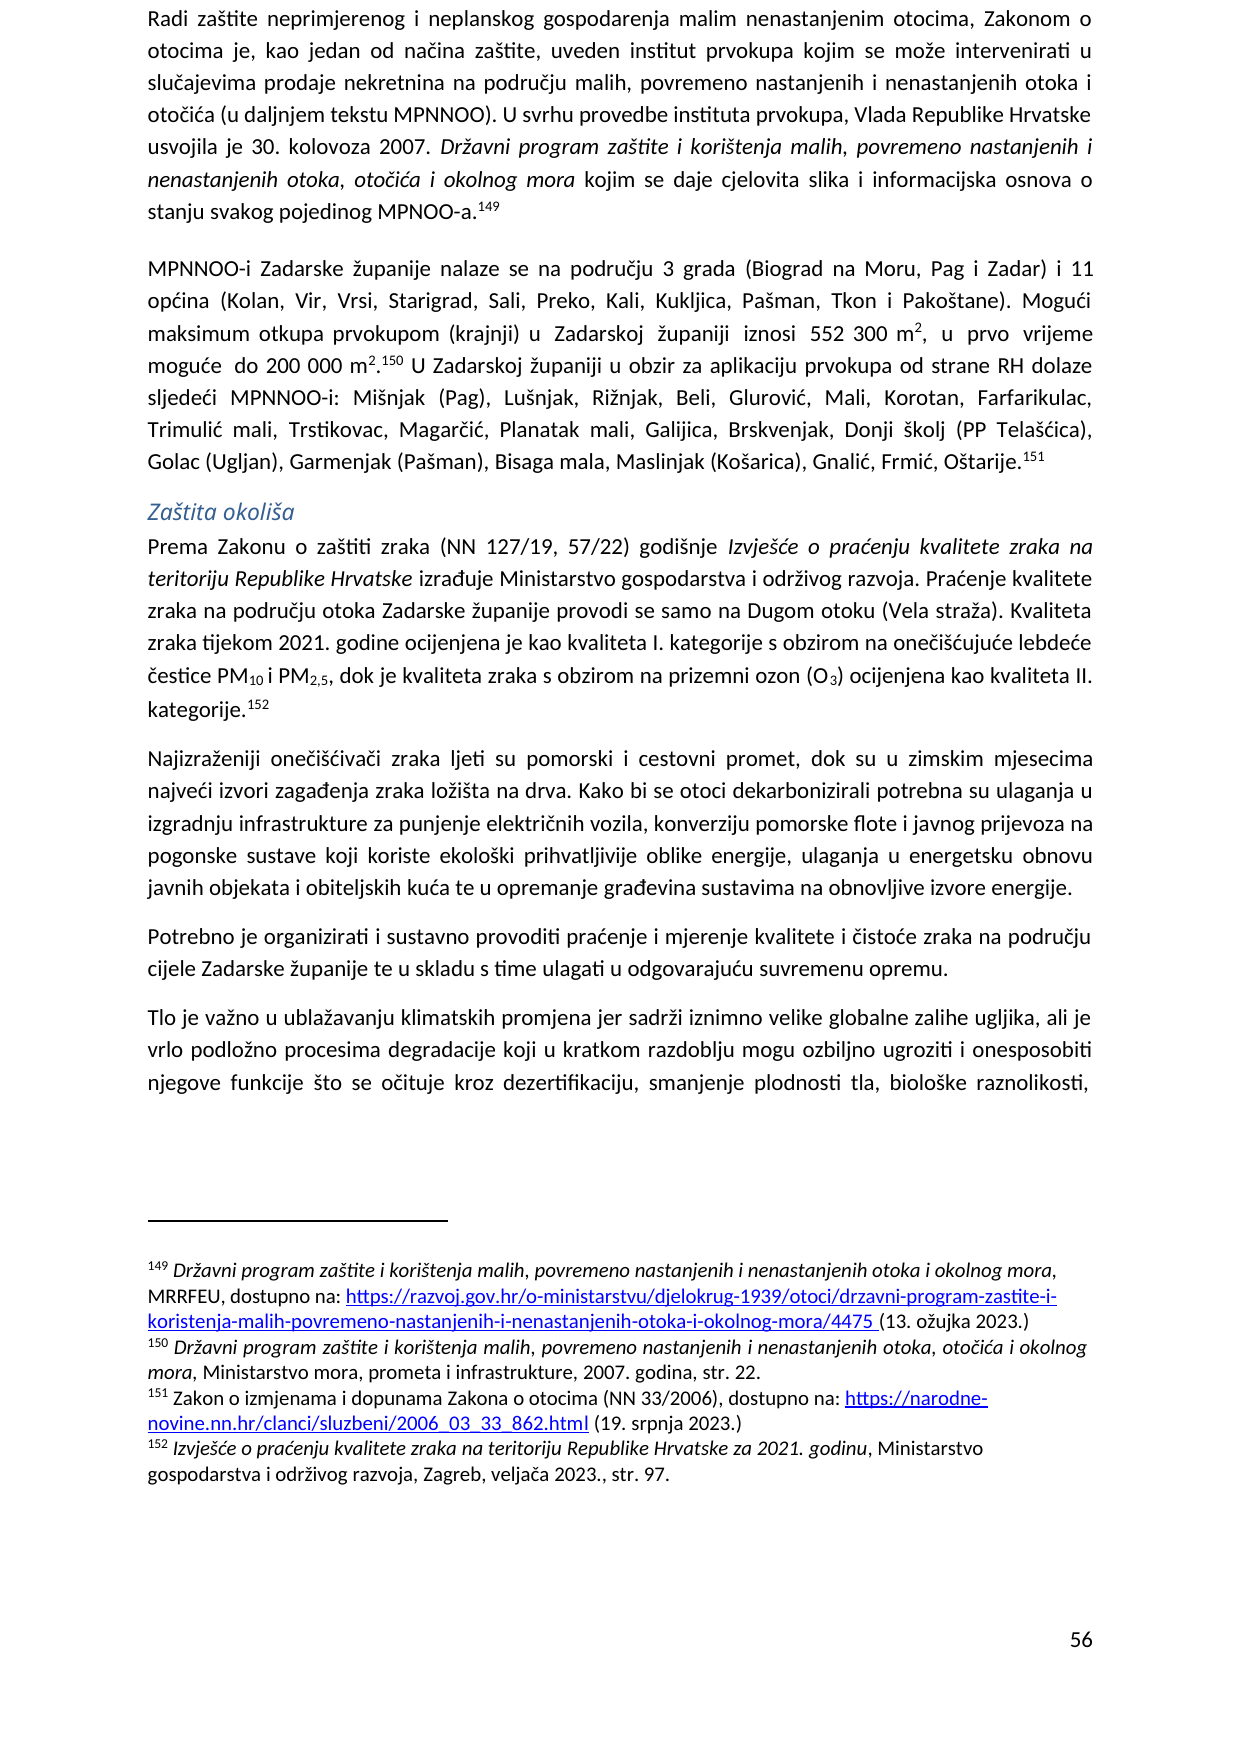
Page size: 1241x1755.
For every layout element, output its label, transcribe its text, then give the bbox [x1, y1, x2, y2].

text Radi zaštite neprimjerenog i neplanskog gospodarenja malim nenastanjenim otocima, Zakonom o otocima je, kao jedan od načina zaštite, uveden institut prvokupa kojim se može intervenirati u slučajevima prodaje nekretnina na području malih, povremeno nastanjenih i nenastanjenih otoka i otočića (u daljnjem tekstu MPNNOO). U svrhu provedbe instituta prvokupa, Vlada Republike Hrvatske usvojila je 30. kolovoza 2007. Državni program zaštite i korištenja malih, povremeno nastanjenih i nenastanjenih otoka, otočića i okolnog mora kojim se daje cjelovita slika i informacijska osnova o stanju svakog pojedinog MPNOO-a.149 [147, 4, 1093, 225]
text MPNNOO-i Zadarske županije nalaze se na području 3 grada (Biograd na Moru, Pag i Zadar) i 11 općina (Kolan, Vir, Vrsi, Starigrad, Sali, Preko, Kali, Kukljica, Pašman, Tkon i Pakoštane). Mogući maksimum otkupa prvokupom (krajnji) u Zadarskoj županiji iznosi 552 300 m2, u prvo vrijeme moguće do 200 000 m2.150 U Zadarskoj županiji u obzir za aplikaciju prvokupa od strane RH dolaze sljedeći MPNNOO-i: Mišnjak (Pag), Lušnjak, Rižnjak, Beli, Glurović, Mali, Korotan, Farfarikulac, Trimulić mali, Trstikovac, Magarčić, Planatak mali, Galijica, Brskvenjak, Donji školj (PP Telašćica), Golac (Ugljan), Garmenjak (Pašman), Bisaga mala, Maslinjak (Košarica), Gnalić, Frmić, Oštarije.151 [147, 254, 1093, 476]
text Zaštita okoliša [147, 496, 1145, 528]
text 149 Državni program zaštite i korištenja malih, povremeno nastanjenih i nenastanjenih otoka i okolnog mora, MRRFEU, dostupno na: https://razvoj.gov.hr/o-ministarstvu/djelokrug-1939/otoci/drzavni-program-zastite-i- koristenja-malih-povremeno-nastanjenih-i-nenastanjenih-otoka-i-okolnog-mora/4475 (13. ožujka 2023.) [147, 1258, 1061, 1334]
text 152 Izvješće o praćenju kvalitete zraka na teritoriju Republike Hrvatske za 2021. godinu, Ministarstvo gospodarstva i održivog razvoja, Zagreb, veljača 2023., str. 97. [147, 1436, 1093, 1486]
text Najizraženiji onečišćivači zraka ljeti su pomorski i cestovni promet, dok su u zimskim mjesecima najveći izvori zagađenja zraka ložišta na drva. Kako bi se otoci dekarbonizirali potrebna su ulaganja u izgradnju infrastrukture za punjenje električnih vozila, konverziju pomorske flote i javnog prijevoza na pogonske sustave koji koriste ekološki prihvatljivije oblike energije, ulaganja u energetsku obnovu javnih objekata i obiteljskih kuća te u opremanje građevina sustavima na obnovljive izvore energije. [147, 744, 1094, 901]
text 151 Zakon o izmjenama i dopunama Zakona o otocima (NN 33/2006), dostupno na: https://narodne- novine.nn.hr/clanci/sluzbeni/2006_03_33_862.html (19. srpnja 2023.) [147, 1385, 1145, 1436]
text Tlo je važno u ublažavanju klimatskih promjena jer sadrži iznimno velike globalne zalihe ugljika, ali je vrlo podložno procesima degradacije koji u kratkom razdoblju mogu ozbiljno ugroziti i onesposobiti njegove funkcije što se očituje kroz dezertifikaciju, smanjenje plodnosti tla, biološke raznolikosti, [147, 1003, 1093, 1096]
text 150 Državni program zaštite i korištenja malih, povremeno nastanjenih i nenastanjenih otoka, otočića i okolnog mora, Ministarstvo mora, prometa i infrastrukture, 2007. godina, str. 22. [147, 1334, 1093, 1385]
text Potrebno je organizirati i sustavno provoditi praćenje i mjerenje kvalitete i čistoće zraka na području cijele Zadarske županije te u skladu s time ulagati u odgovarajuću suvremenu opremu. [147, 922, 1093, 982]
text Prema Zakonu o zaštiti zraka (NN 127/19, 57/22) godišnje Izvješće o praćenju kvalitete zraka na teritoriju Republike Hrvatske izrađuje Ministarstvo gospodarstva i održivog razvoja. Praćenje kvalitete zraka na području otoka Zadarske županije provodi se samo na Dugom otoku (Vela straža). Kvaliteta zraka tijekom 2021. godine ocijenjena je kao kvaliteta I. kategorije s obzirom na onečišćujuće lebdeće čestice PM10 i PM2,5, dok je kvaliteta zraka s obzirom na prizemni ozon (O3) ocijenjena kao kvaliteta II. kategorije.152 [147, 532, 1093, 724]
